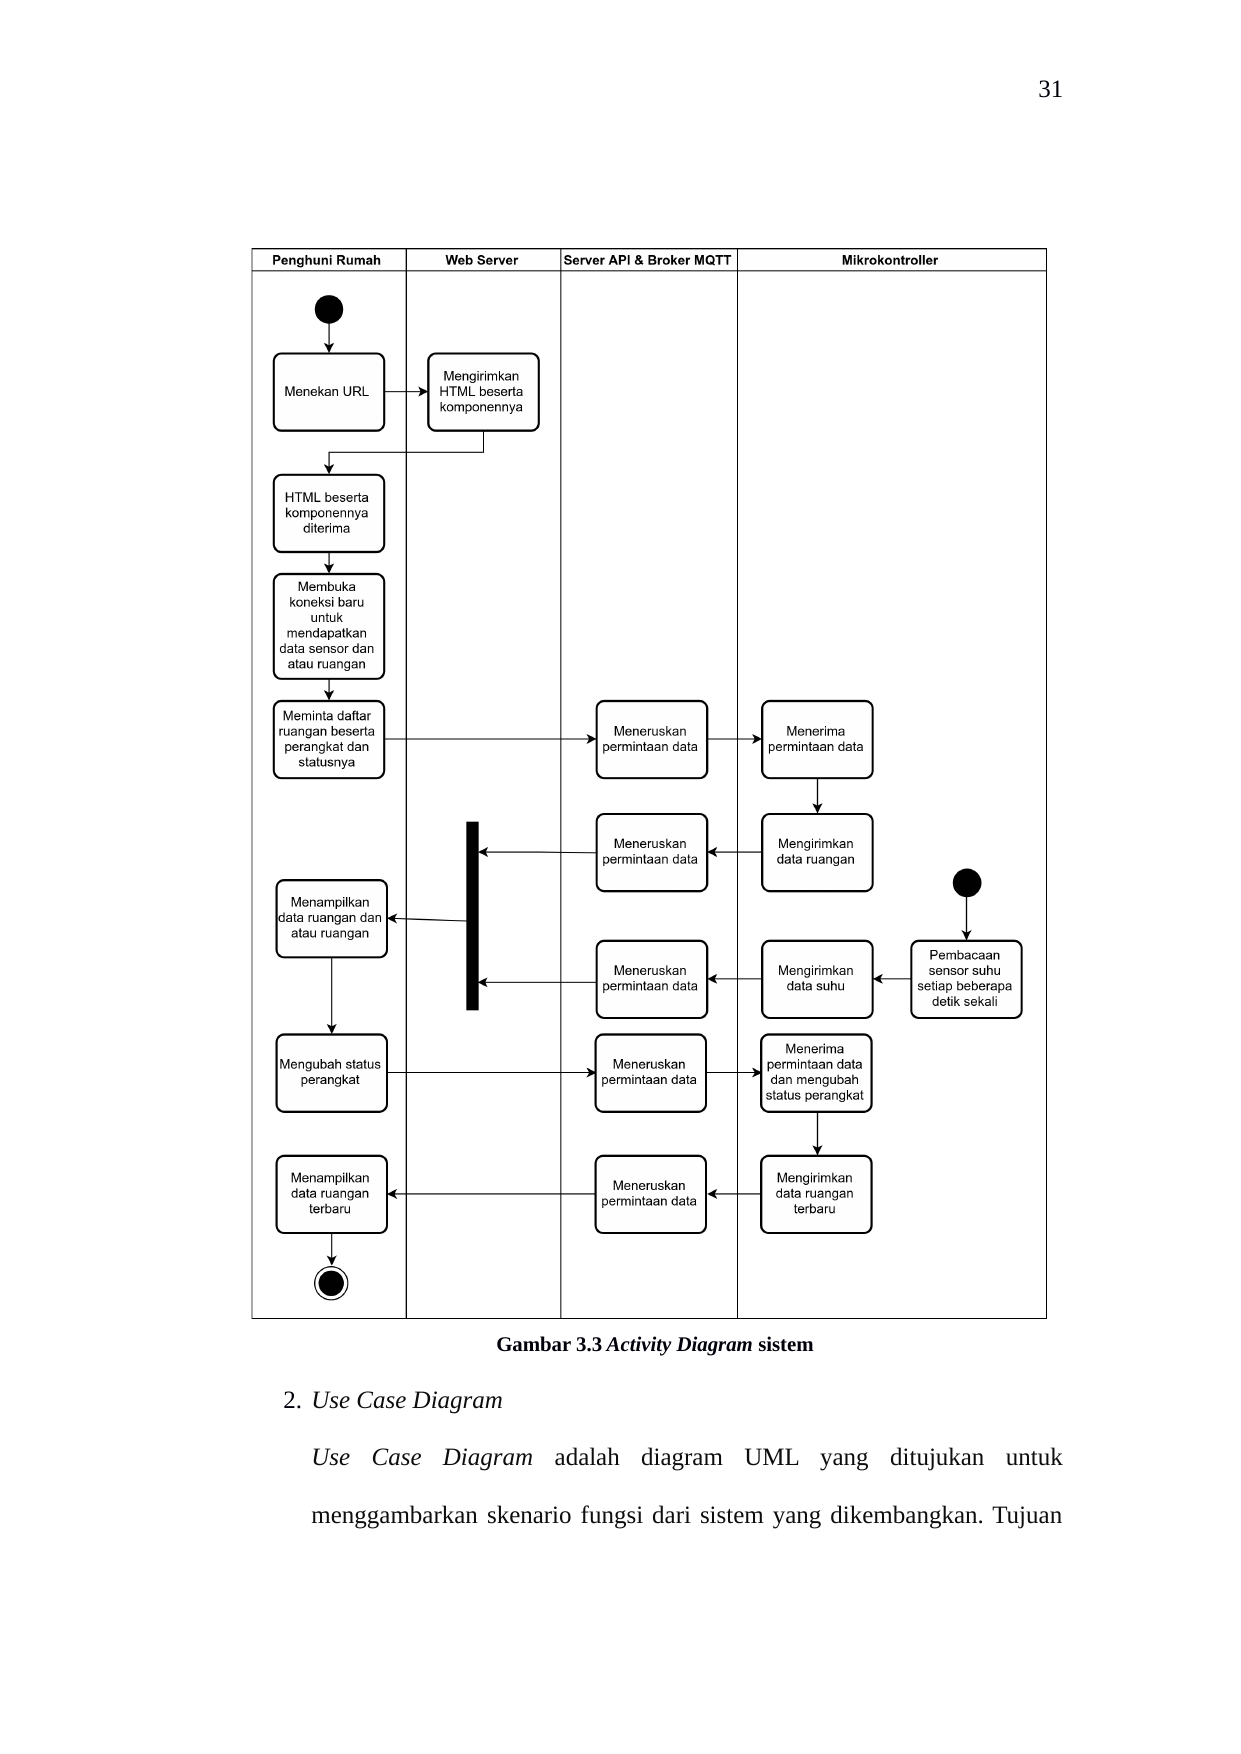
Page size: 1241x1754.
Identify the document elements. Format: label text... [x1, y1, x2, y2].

list Use Case Diagram [252, 236, 1063, 1413]
list 1Gambar 3.3 Activity Diagram sistem [252, 1320, 1047, 1356]
picture [251, 248, 1048, 1320]
list Use Case Diagram adalah diagram UML yang ditujukan untuk menggambarkan skenario fungsi dari sistem yang dikembangkan. Tujuan [274, 1442, 1063, 1528]
